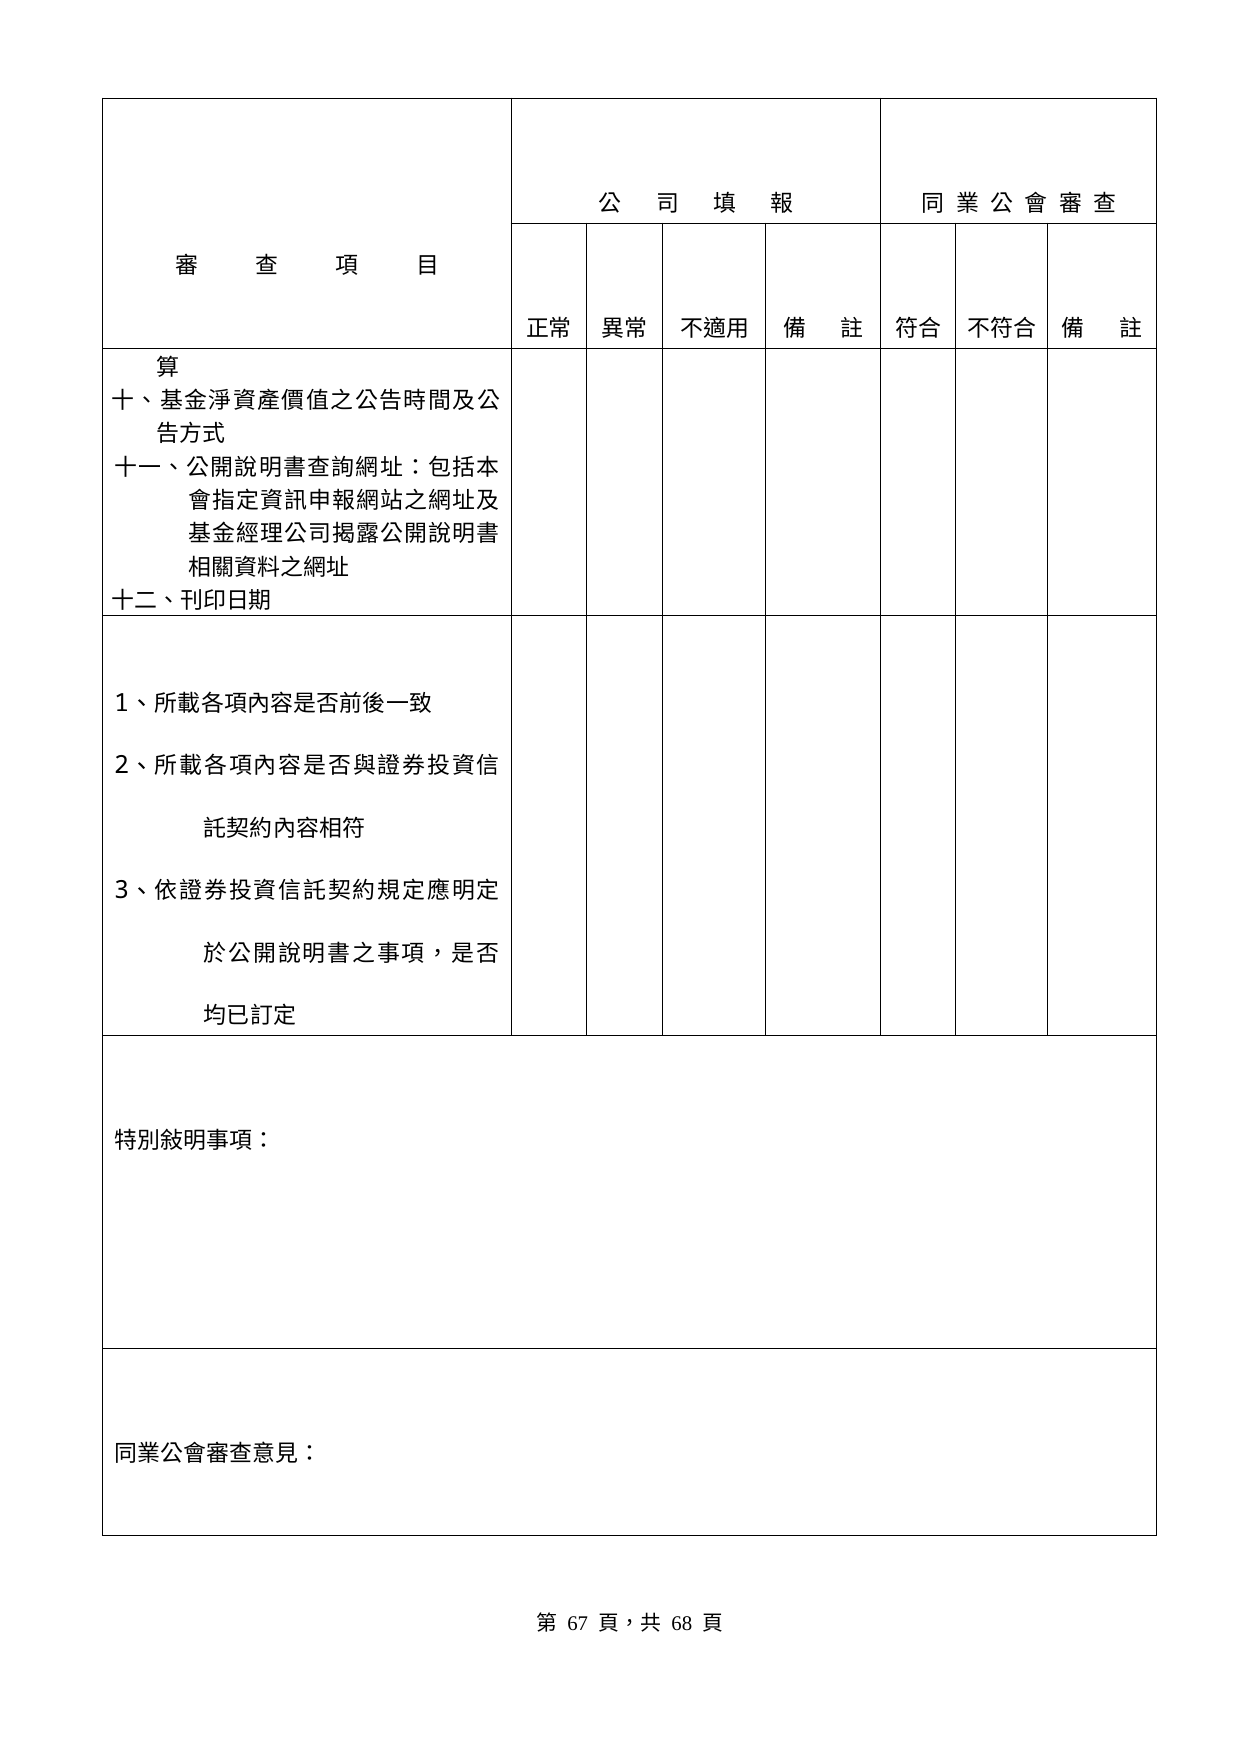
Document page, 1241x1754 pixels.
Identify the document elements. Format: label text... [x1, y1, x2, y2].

table_cell 備 註 [766, 224, 880, 347]
table_cell 正常 [512, 224, 586, 347]
table_cell 同業公會審查意見： [103, 1349, 1156, 1535]
table_header 公 司 填 報 [512, 99, 880, 222]
table_cell 不適用 [663, 224, 765, 347]
table_header 同 業 公 會 審 查 [881, 99, 1156, 222]
table_header 審 查 項 目 [103, 99, 511, 347]
table_cell 特別敍明事項： [103, 1036, 1156, 1347]
table_cell 所載各項內容是否前後一致 所載各項內容是否與證券投資信託契約內容相符 依證券投資信託契約規定應明定於公開說明書之事項，是否均已訂定 [103, 616, 511, 1035]
table_cell [587, 616, 662, 1035]
table_cell 算 十、基金淨資產價值之公告時間及公告方式 十一、公開說明書查詢網址：包括本會指定資訊申報網站之網址及基金經理公司揭露公開說明書相關資料之網址 十二、刊印日期 [103, 349, 511, 615]
table_cell [766, 349, 880, 615]
table_cell [512, 349, 586, 615]
table_cell [1048, 616, 1156, 1035]
table_cell [512, 616, 586, 1035]
table_cell [1048, 349, 1156, 615]
table_cell [881, 616, 955, 1035]
table_cell 備 註 [1048, 224, 1156, 347]
table_cell [663, 616, 765, 1035]
table_cell [766, 616, 880, 1035]
table_cell 符合 [881, 224, 955, 347]
table_cell [956, 616, 1047, 1035]
table_cell [663, 349, 765, 615]
table_cell 異常 [587, 224, 662, 347]
table_cell [881, 349, 955, 615]
table_cell [587, 349, 662, 615]
table_cell 不符合 [956, 224, 1047, 347]
table_cell [956, 349, 1047, 615]
